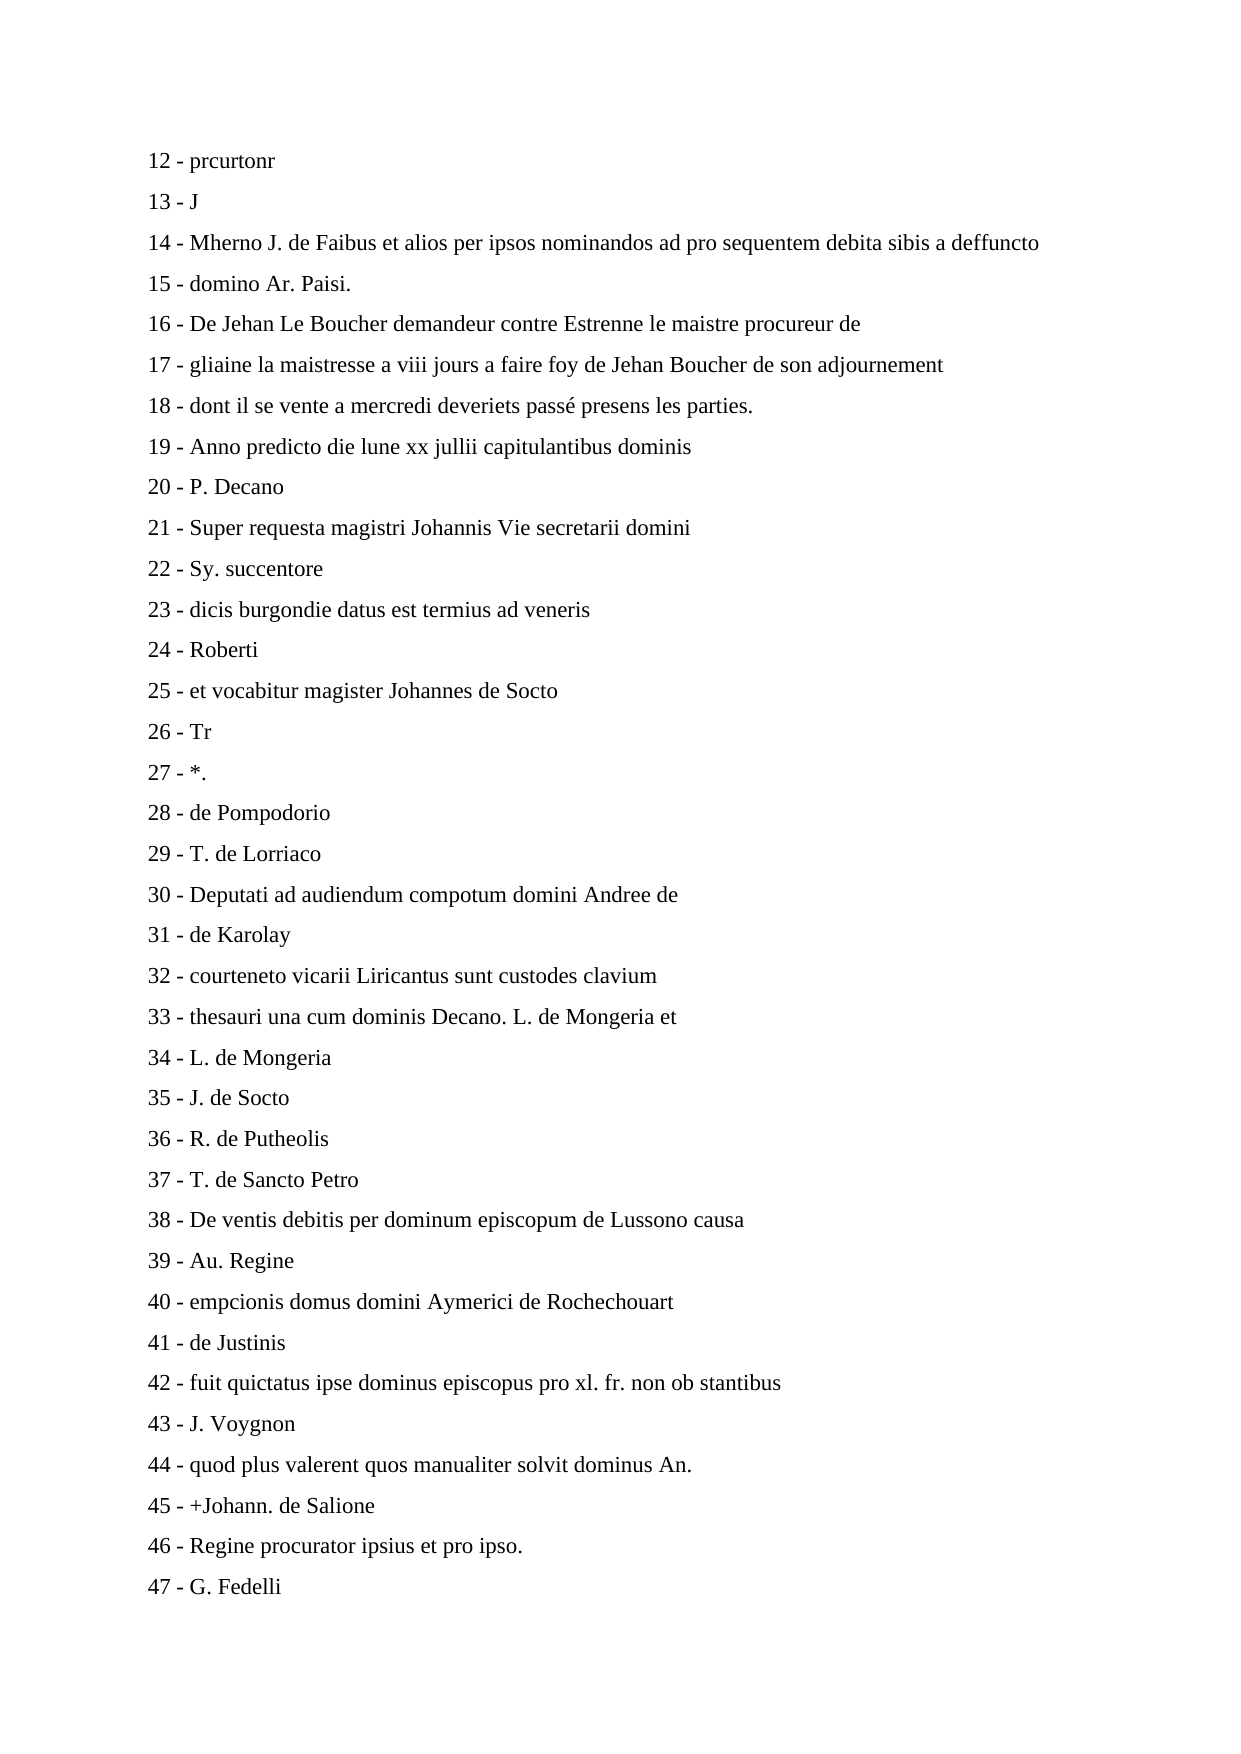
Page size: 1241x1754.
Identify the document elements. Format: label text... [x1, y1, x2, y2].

text 45 - +Johann. de Salione [148, 1492, 1093, 1518]
text 15 - domino Ar. Paisi. [148, 270, 1093, 296]
text 20 - P. Decano [148, 473, 1093, 500]
text 12 - prcurtonr [148, 148, 1093, 174]
text 47 - G. Fedelli [148, 1573, 1093, 1599]
text 34 - L. de Mongeria [148, 1044, 1093, 1070]
text 22 - Sy. succentore [148, 555, 1093, 581]
text 35 - J. de Socto [148, 1084, 1093, 1111]
text 13 - J [148, 188, 1093, 215]
text 21 - Super requesta magistri Johannis Vie secretarii domini [148, 514, 1093, 541]
text 33 - thesauri una cum dominis Decano. L. de Mongeria et [148, 1003, 1093, 1029]
text 27 - *. [148, 758, 1093, 785]
text 42 - fuit quictatus ipse dominus episcopus pro xl. fr. non ob stantibus [148, 1369, 1093, 1396]
text 44 - quod plus valerent quos manualiter solvit dominus An. [148, 1451, 1093, 1477]
text 30 - Deputati ad audiendum compotum domini Andree de [148, 881, 1093, 907]
text 16 - De Jehan Le Boucher demandeur contre Estrenne le maistre procureur de [148, 311, 1093, 337]
text 26 - Tr [148, 718, 1093, 744]
text 25 - et vocabitur magister Johannes de Socto [148, 677, 1093, 703]
text 29 - T. de Lorriaco [148, 840, 1093, 866]
text 39 - Au. Regine [148, 1247, 1093, 1274]
text 17 - gliaine la maistresse a viii jours a faire foy de Jehan Boucher de son adjournement [148, 351, 1093, 378]
text 18 - dont il se vente a mercredi deveriets passé presens les parties. [148, 392, 1093, 418]
text 41 - de Justinis [148, 1329, 1093, 1355]
text 36 - R. de Putheolis [148, 1125, 1093, 1151]
text 43 - J. Voygnon [148, 1410, 1093, 1437]
text 40 - empcionis domus domini Aymerici de Rochechouart [148, 1288, 1093, 1314]
text 14 - Mherno J. de Faibus et alios per ipsos nominandos ad pro sequentem debita sibis a deffuncto [148, 229, 1093, 255]
text 37 - T. de Sancto Petro [148, 1166, 1093, 1192]
text 38 - De ventis debitis per dominum episcopum de Lussono causa [148, 1207, 1093, 1233]
text 32 - courteneto vicarii Liricantus sunt custodes clavium [148, 962, 1093, 988]
text 23 - dicis burgondie datus est termius ad veneris [148, 596, 1093, 622]
text 46 - Regine procurator ipsius et pro ipso. [148, 1532, 1093, 1559]
text 31 - de Karolay [148, 921, 1093, 948]
text 19 - Anno predicto die lune xx jullii capitulantibus dominis [148, 433, 1093, 459]
text 24 - Roberti [148, 636, 1093, 663]
text 28 - de Pompodorio [148, 799, 1093, 826]
